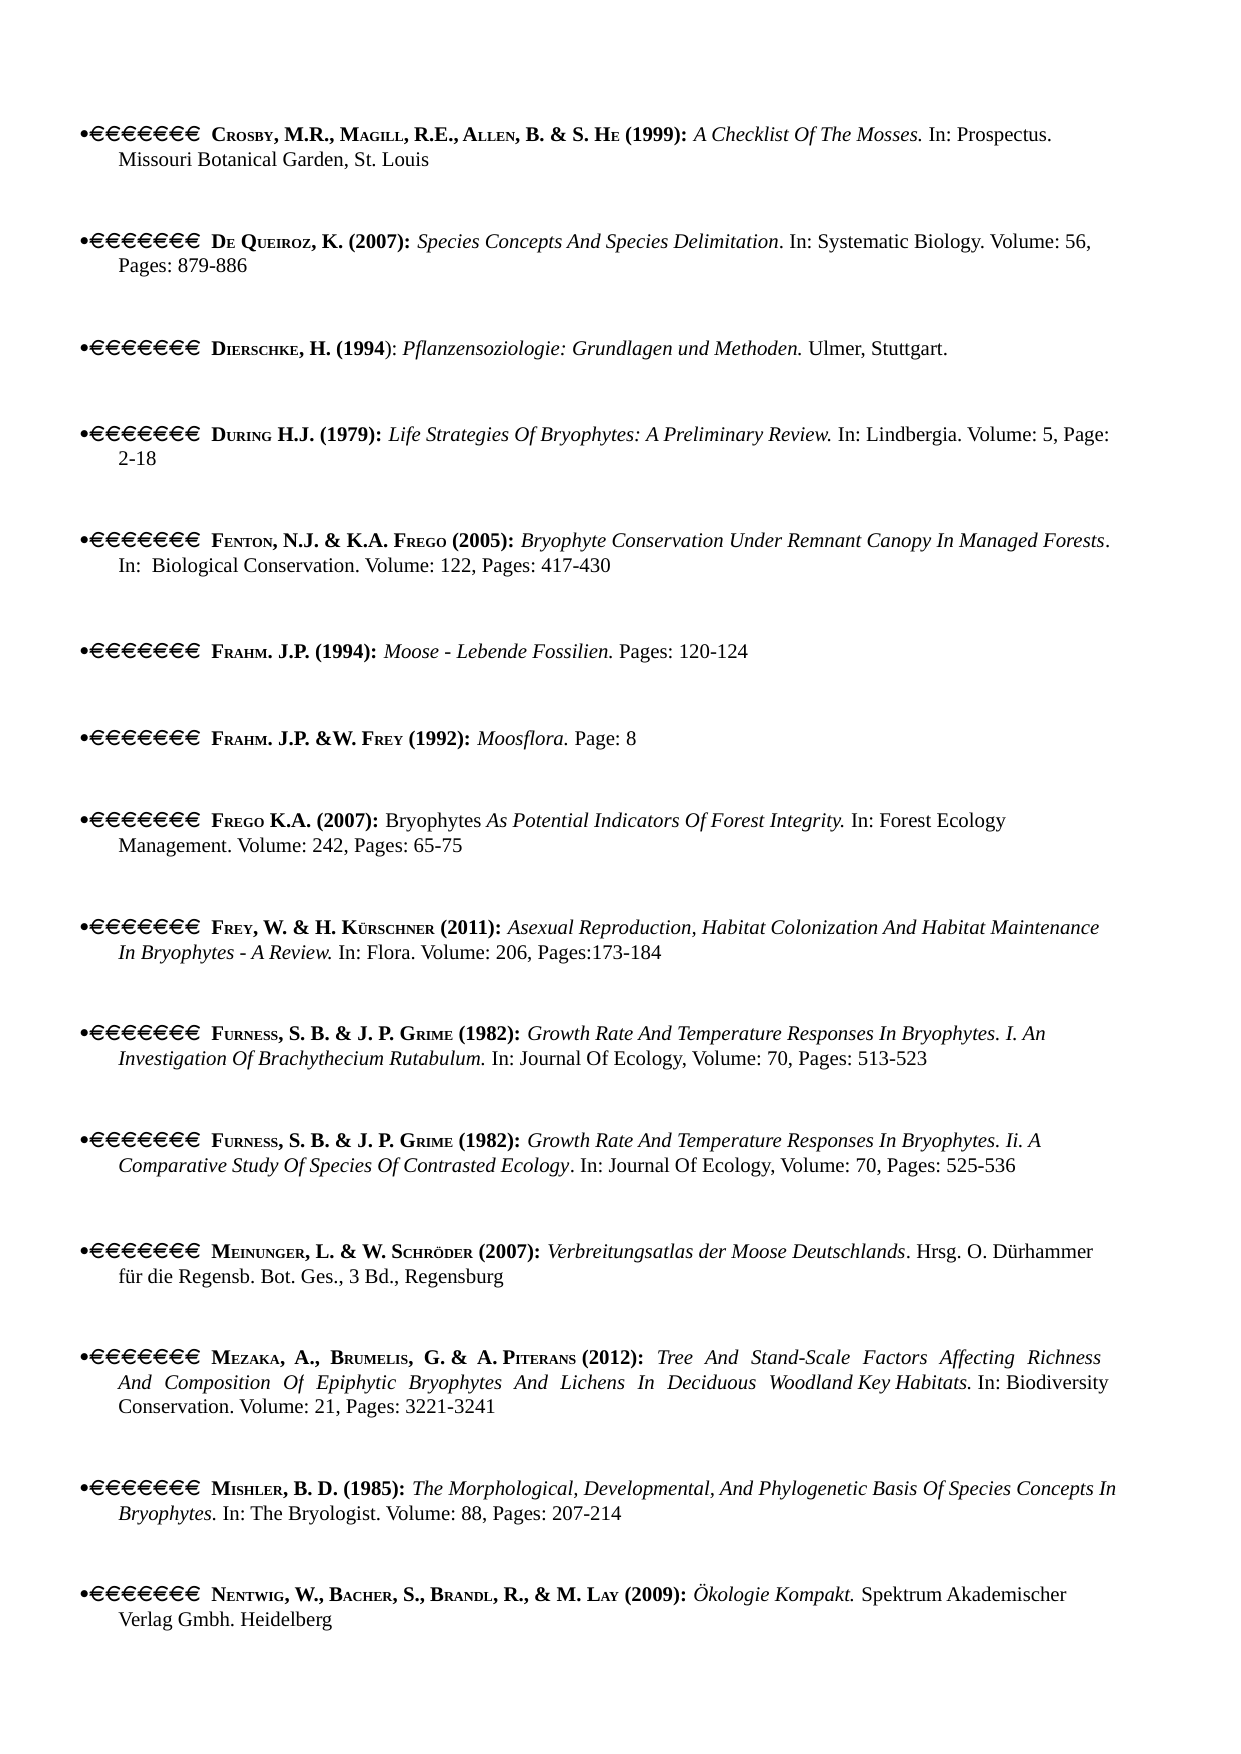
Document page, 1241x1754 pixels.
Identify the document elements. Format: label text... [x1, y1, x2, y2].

text · Meinunger, L. & W. Schröder (2007): Verbreitungsatlas der Moose Deutschlands. Hrsg. O. Dürhammer für die Regensb. Bot. Ges., 3 Bd., Regensburg [81, 1235, 1122, 1288]
text · During H.J. (1979): Life Strategies Of Bryophytes: A Preliminary Review. In: Lindbergia. Volume: 5, Page: 2-18 [81, 418, 1122, 470]
text · Frahm. J.P. (1994): Moose - Lebende Fossilien. Pages: 120-124 [81, 635, 1122, 664]
text · Furness, S. B. & J. P. Grime (1982): Growth Rate And Temperature Responses In Bryophytes. I. An Investigation Of Brachythecium Rutabulum. In: Journal Of Ecology, Volume: 70, Pages: 513-523 [81, 1017, 1122, 1070]
text · Crosby, M.R., Magill, R.E., Allen, B. & S. He (1999): A Checklist Of The Mosses. In: Prospectus. Missouri Botanical Garden, St. Louis [81, 118, 1122, 171]
text · Frahm. J.P. &W. Frey (1992): Moosflora. Page: 8 [81, 722, 1122, 751]
text · Furness, S. B. & J. P. Grime (1982): Growth Rate And Temperature Responses In Bryophytes. Ii. A Comparative Study Of Species Of Contrasted Ecology. In: Journal Of Ecology, Volume: 70, Pages: 525-536 [81, 1124, 1122, 1177]
text · Fenton, N.J. & K.A. Frego (2005): Bryophyte Conservation Under Remnant Canopy In Managed Forests. In: Biological Conservation. Volume: 122, Pages: 417-430 [81, 524, 1122, 577]
text · Nentwig, W., Bacher, S., Brandl, R., & M. Lay (2009): Ökologie Kompakt. Spektrum Akademischer Verlag Gmbh. Heidelberg [81, 1578, 1122, 1631]
text · Frego K.A. (2007): Bryophytes As Potential Indicators Of Forest Integrity. In: Forest Ecology Management. Volume: 242, Pages: 65-75 [81, 804, 1122, 857]
text · Mezaka, A., Brumelis, G. & A. Piterans (2012): Tree And Stand-Scale Factors Affecting Richness And Composition Of Epiphytic Bryophytes And Lichens In Deciduous Woodland Key Habitats. In: Biodiversity Conservation. Volume: 21, Pages: 3221-3241 [81, 1341, 1122, 1418]
text · Frey, W. & H. Kürschner (2011): Asexual Reproduction, Habitat Colonization And Habitat Maintenance In Bryophytes - A Review. In: Flora. Volume: 206, Pages:173-184 [81, 911, 1122, 964]
text · De Queiroz, K. (2007): Species Concepts And Species Delimitation. In: Systematic Biology. Volume: 56, Pages: 879-886 [81, 225, 1122, 277]
text · Mishler, B. D. (1985): The Morphological, Developmental, And Phylogenetic Basis Of Species Concepts In Bryophytes. In: The Bryologist. Volume: 88, Pages: 207-214 [81, 1472, 1122, 1525]
text · Dierschke, H. (1994): Pflanzensoziologie: Grundlagen und Methoden. Ulmer, Stuttgart. [81, 336, 1122, 359]
